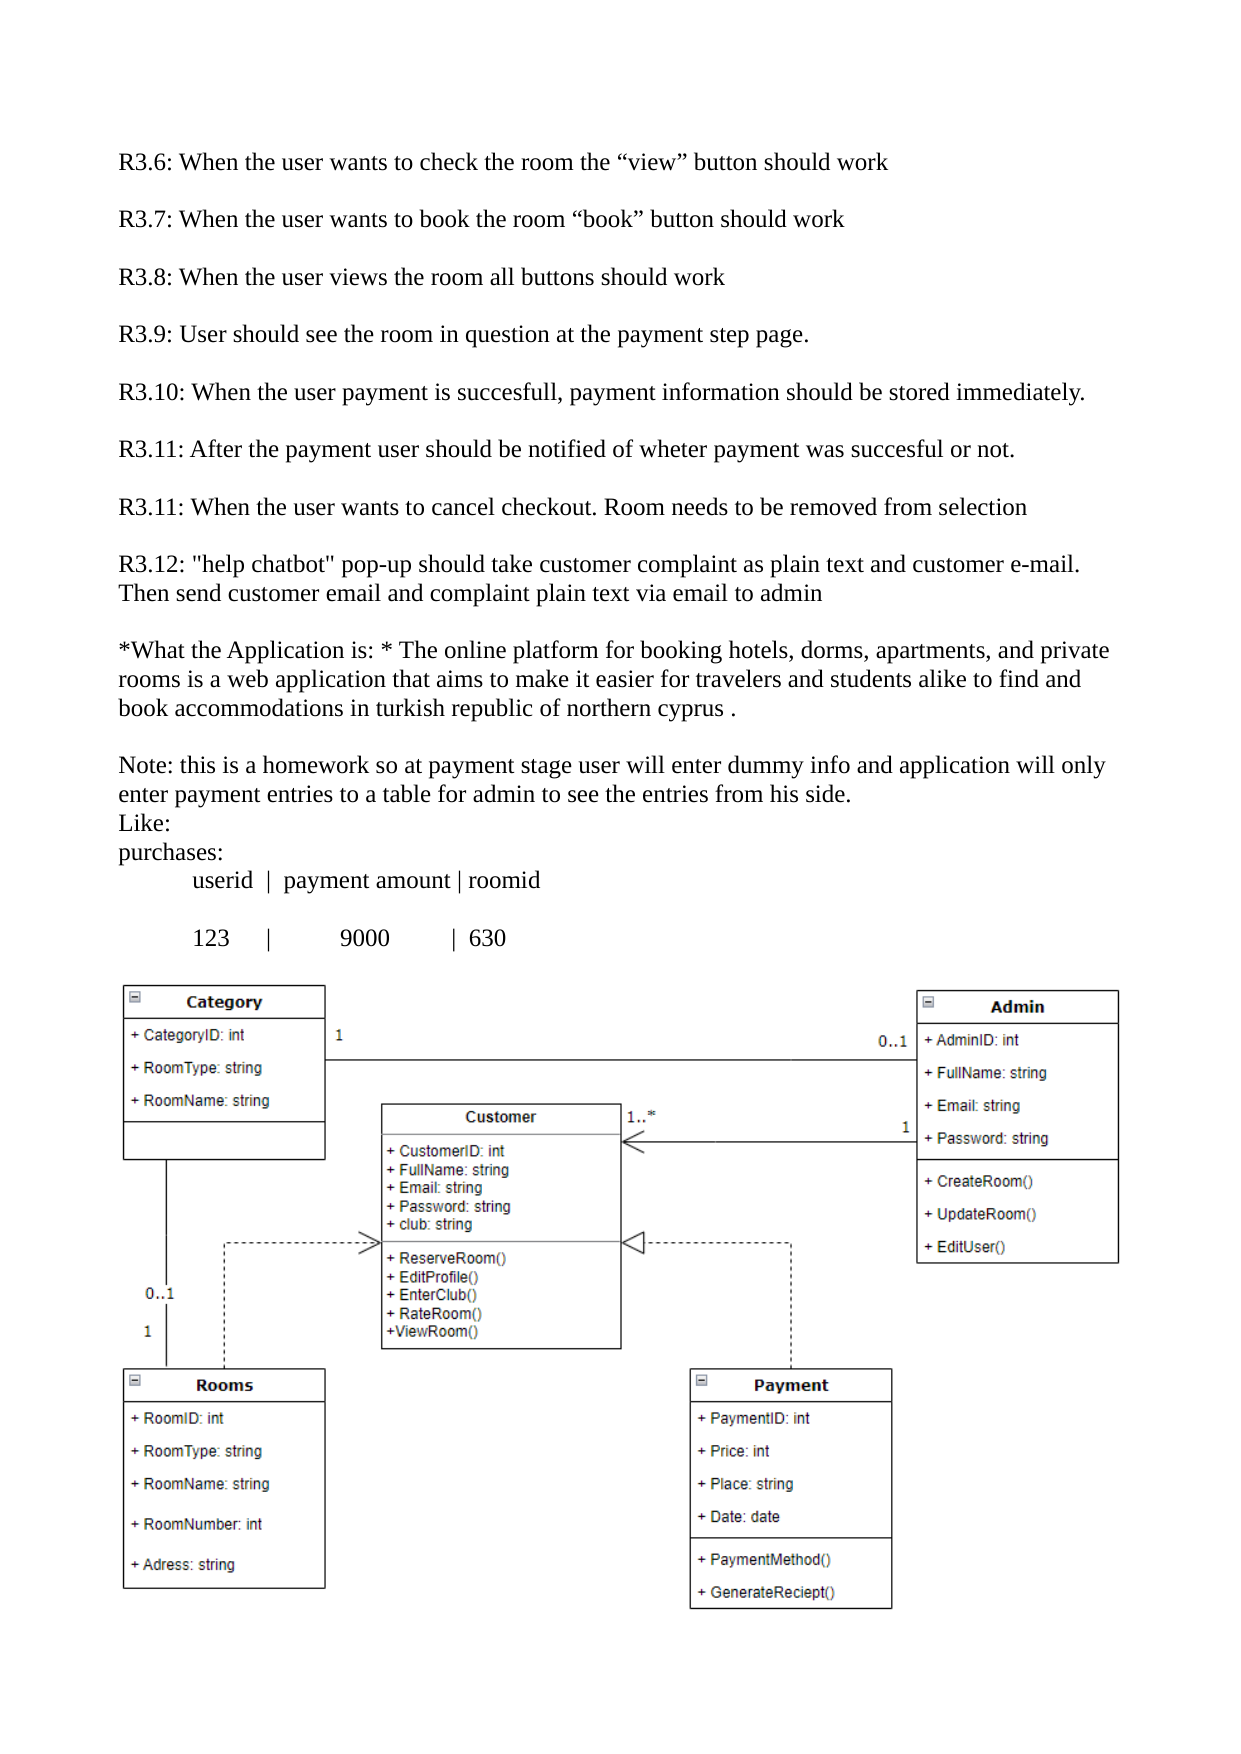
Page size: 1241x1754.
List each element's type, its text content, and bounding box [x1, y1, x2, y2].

text R3.7: When the user wants to book the room “book” button should work [118, 204, 1122, 233]
text Like: [118, 808, 1122, 837]
text R3.9: User should see the room in question at the payment step page. [118, 319, 1122, 348]
text Note: this is a homework so at payment stage user will enter dummy info and application will only enter payment entries to a table for admin to see the entries from his side. [118, 751, 1122, 808]
text R3.8: When the user views the room all buttons should work [118, 262, 1122, 291]
text R3.10: When the user payment is succesfull, payment information should be stored immediately. [118, 377, 1122, 406]
text R3.6: When the user wants to check the room the “view” button should work [118, 147, 1122, 176]
text 123 | 9000 | 630 [118, 923, 1122, 952]
text R3.11: When the user wants to cancel checkout. Room needs to be removed from selection [118, 492, 1122, 521]
text userid | payment amount | roomid [118, 866, 1122, 894]
text *What the Application is: * The online platform for booking hotels, dorms, apartments, and private rooms is a web application that aims to make it easier for travelers and students alike to find and book accommodations in turkish republic of northern cyprus . [118, 636, 1122, 722]
picture [118, 980, 1123, 1613]
text R3.11: After the payment user should be notified of wheter payment was succesful or not. [118, 434, 1122, 463]
text purchases: [118, 837, 1122, 866]
text R3.12: "help chatbot" pop-up should take customer complaint as plain text and customer e-mail. Then send customer email and complaint plain text via email to admin [118, 549, 1122, 607]
